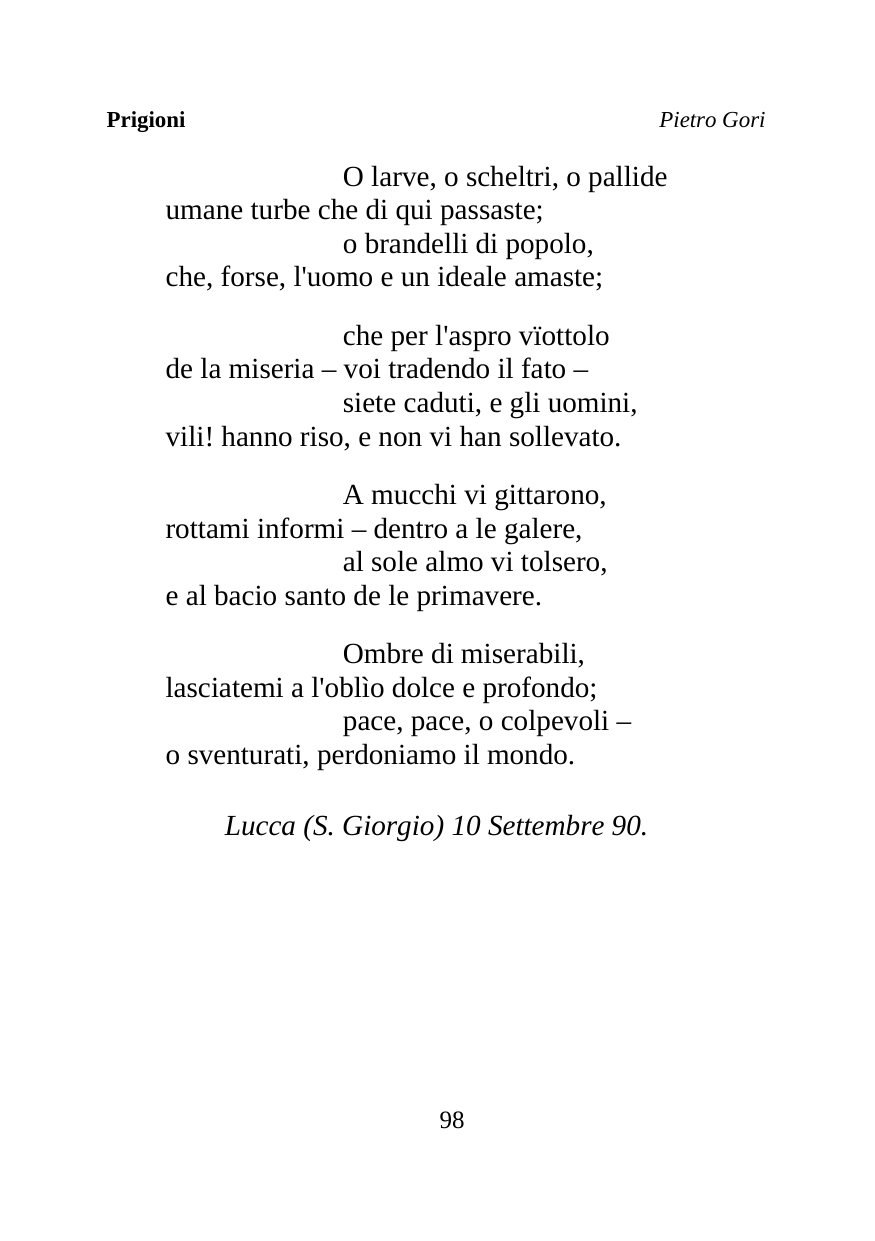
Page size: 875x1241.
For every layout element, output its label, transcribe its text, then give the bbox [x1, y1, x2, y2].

text o brandelli di popolo, che, forse, l'uomo e un ideale amaste; [165, 226, 768, 293]
text Ombre di miserabili, lasciatemi a l'oblìo dolce e profondo; [165, 636, 768, 703]
text che per l'aspro vïottolo de la miseria – voi tradendo il fato – [165, 318, 768, 385]
text siete caduti, e gli uomini, vili! hanno riso, e non vi han sollevato. [165, 385, 768, 452]
text pace, pace, o colpevoli – o sventurati, perdoniamo il mondo. [165, 703, 768, 771]
text O larve, o scheltri, o pallide umane turbe che di qui passaste; [165, 159, 768, 226]
text al sole almo vi tolsero, e al bacio santo de le primavere. [165, 544, 768, 611]
text Lucca (S. Giorgio) 10 Settembre 90. [224, 808, 768, 842]
text A mucchi vi gittarono, rottami informi – dentro a le galere, [165, 477, 768, 544]
